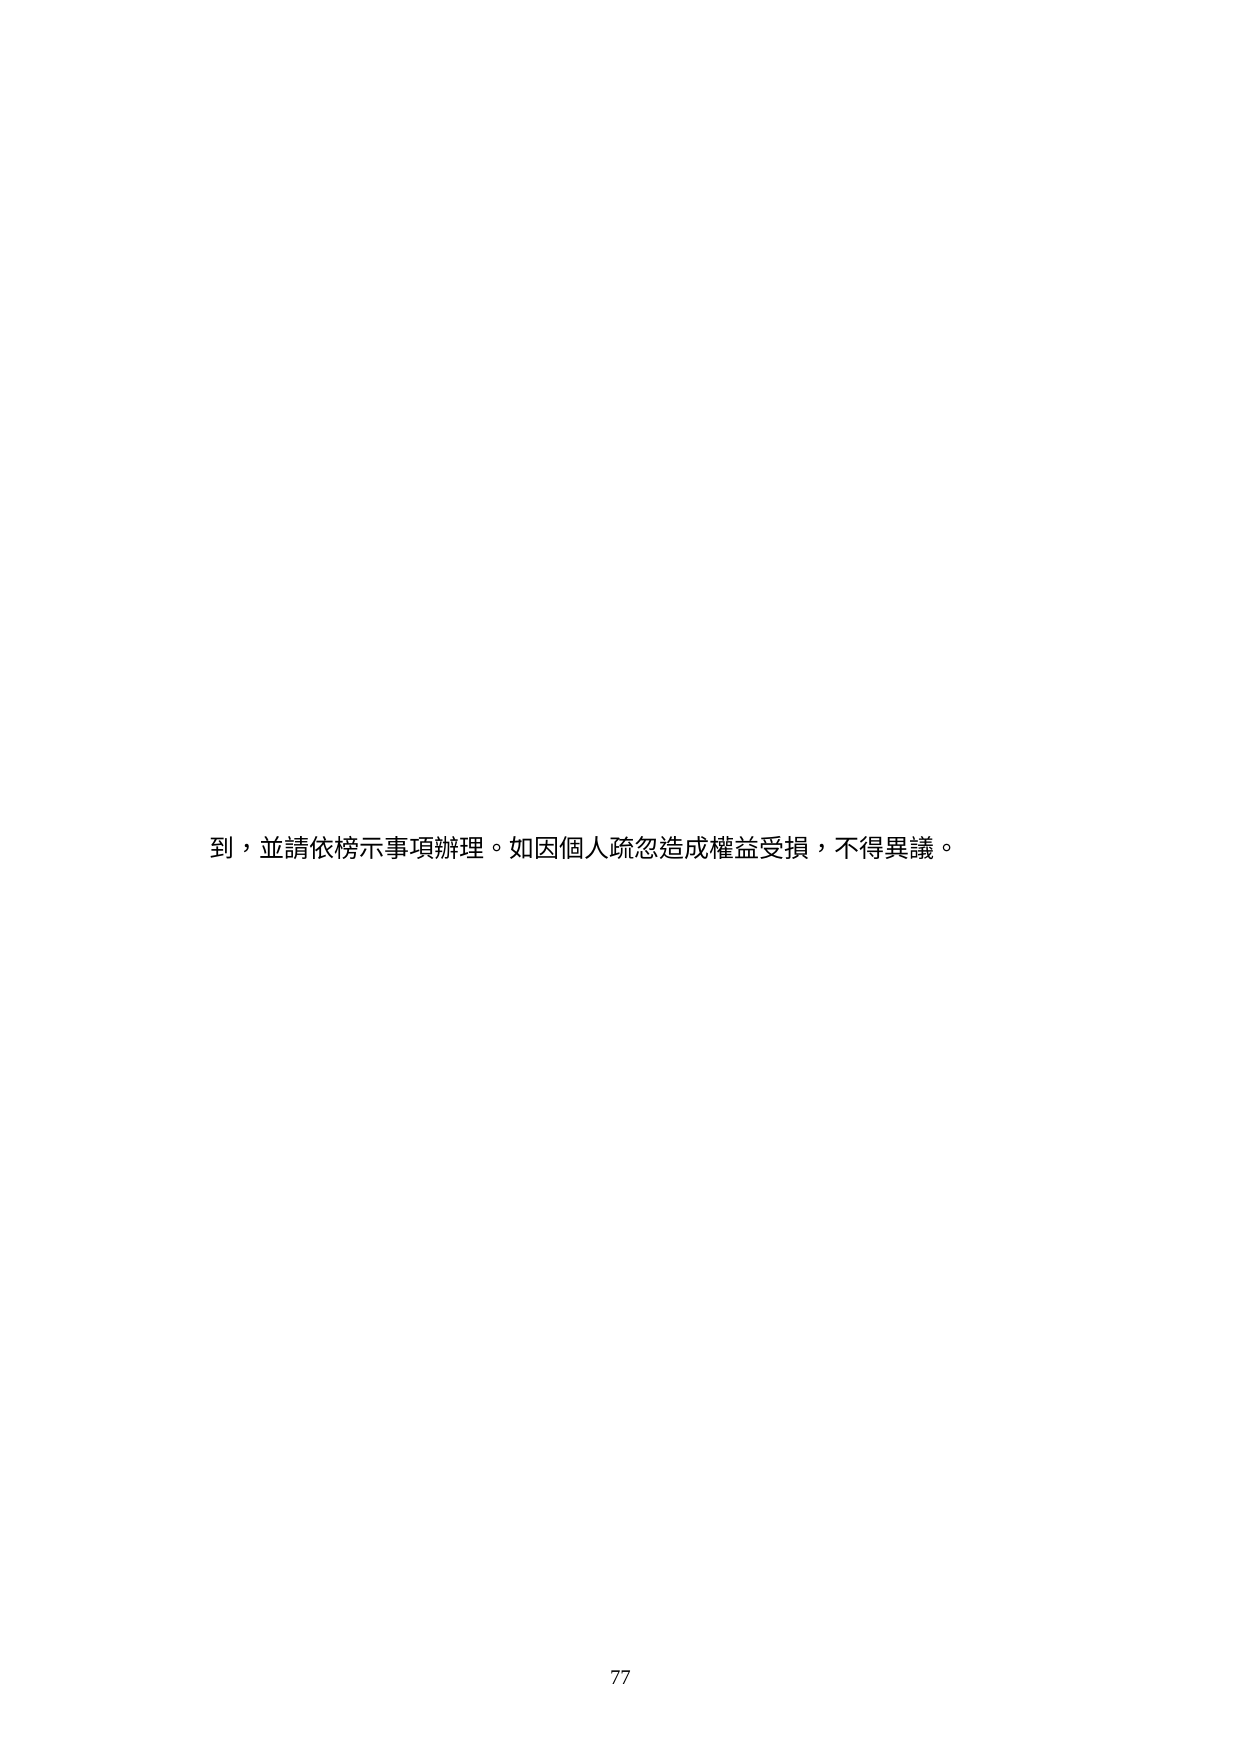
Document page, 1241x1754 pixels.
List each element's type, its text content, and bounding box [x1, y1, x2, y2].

text 到，並請依榜示事項辦理。如因個人疏忽造成權益受損，不得異議。 [209, 831, 1134, 864]
